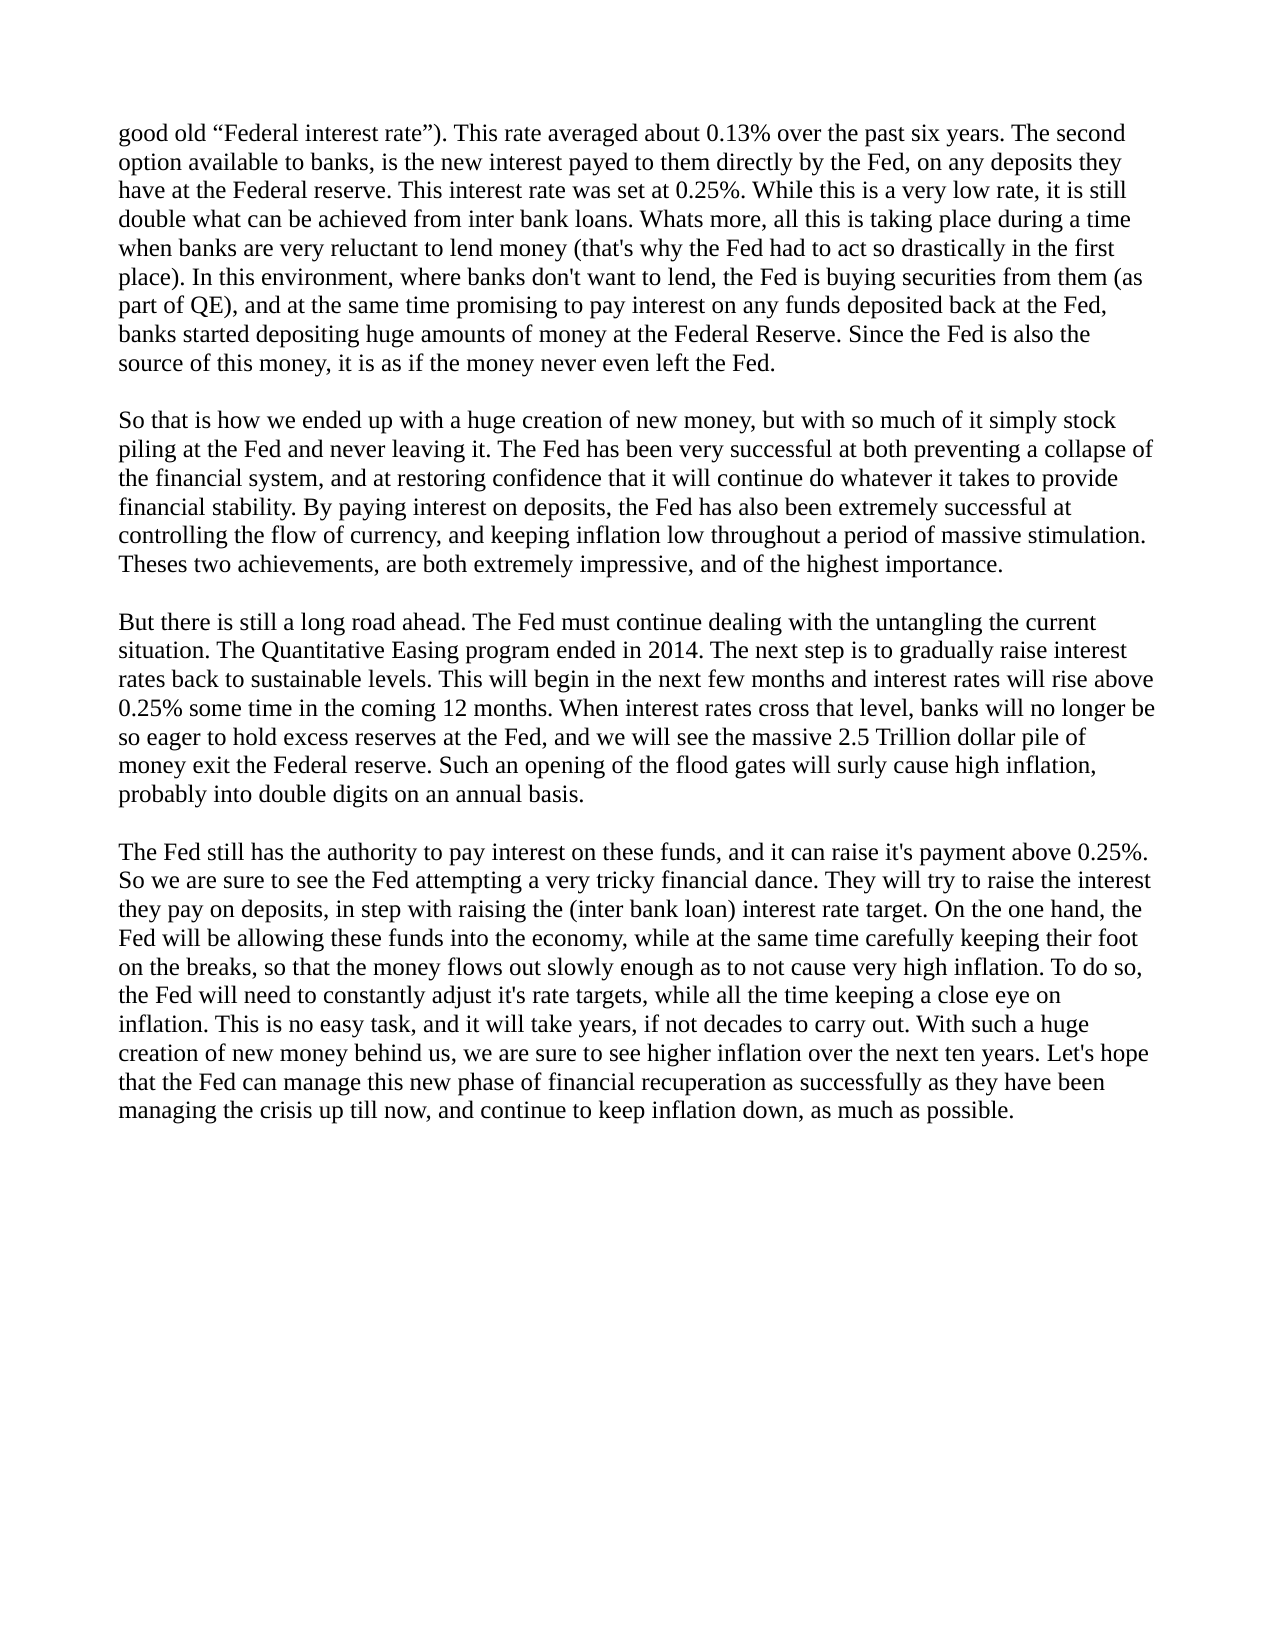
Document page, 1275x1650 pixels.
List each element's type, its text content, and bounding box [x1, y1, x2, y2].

text So that is how we ended up with a huge creation of new money, but with so much of it simply stock piling at the Fed and never leaving it. The Fed has been very successful at both preventing a collapse of the financial system, and at restoring confidence that it will continue do whatever it takes to provide financial stability. By paying interest on deposits, the Fed has also been extremely successful at controlling the flow of currency, and keeping inflation low throughout a period of massive stimulation. Theses two achievements, are both extremely impressive, and of the highest importance. [118, 406, 1157, 578]
text But there is still a long road ahead. The Fed must continue dealing with the untangling the current situation. The Quantitative Easing program ended in 2014. The next step is to gradually raise interest rates back to sustainable levels. This will begin in the next few months and interest rates will rise above 0.25% some time in the coming 12 months. When interest rates cross that level, banks will no longer be so eager to hold excess reserves at the Fed, and we will see the massive 2.5 Trillion dollar pile of money exit the Federal reserve. Such an opening of the flood gates will surly cause high inflation, probably into double digits on an annual basis. [118, 607, 1157, 808]
text good old “Federal interest rate”). This rate averaged about 0.13% over the past six years. The second option available to banks, is the new interest payed to them directly by the Fed, on any deposits they have at the Federal reserve. This interest rate was set at 0.25%. While this is a very low rate, it is still double what can be achieved from inter bank loans. Whats more, all this is taking place during a time when banks are very reluctant to lend money (that's why the Fed had to act so drastically in the first place). In this environment, where banks don't want to lend, the Fed is buying securities from them (as part of QE), and at the same time promising to pay interest on any funds deposited back at the Fed, banks started depositing huge amounts of money at the Federal Reserve. Since the Fed is also the source of this money, it is as if the money never even left the Fed. [118, 118, 1157, 377]
text The Fed still has the authority to pay interest on these funds, and it can raise it's payment above 0.25%. So we are sure to see the Fed attempting a very tricky financial dance. They will try to raise the interest they pay on deposits, in step with raising the (inter bank loan) interest rate target. On the one hand, the Fed will be allowing these funds into the economy, while at the same time carefully keeping their foot on the breaks, so that the money flows out slowly enough as to not cause very high inflation. To do so, the Fed will need to constantly adjust it's rate targets, while all the time keeping a close eye on inflation. This is no easy task, and it will take years, if not decades to carry out. With such a huge creation of new money behind us, we are sure to see higher inflation over the next ten years. Let's hope that the Fed can manage this new phase of financial recuperation as successfully as they have been managing the crisis up till now, and continue to keep inflation down, as much as possible. [118, 837, 1157, 1124]
